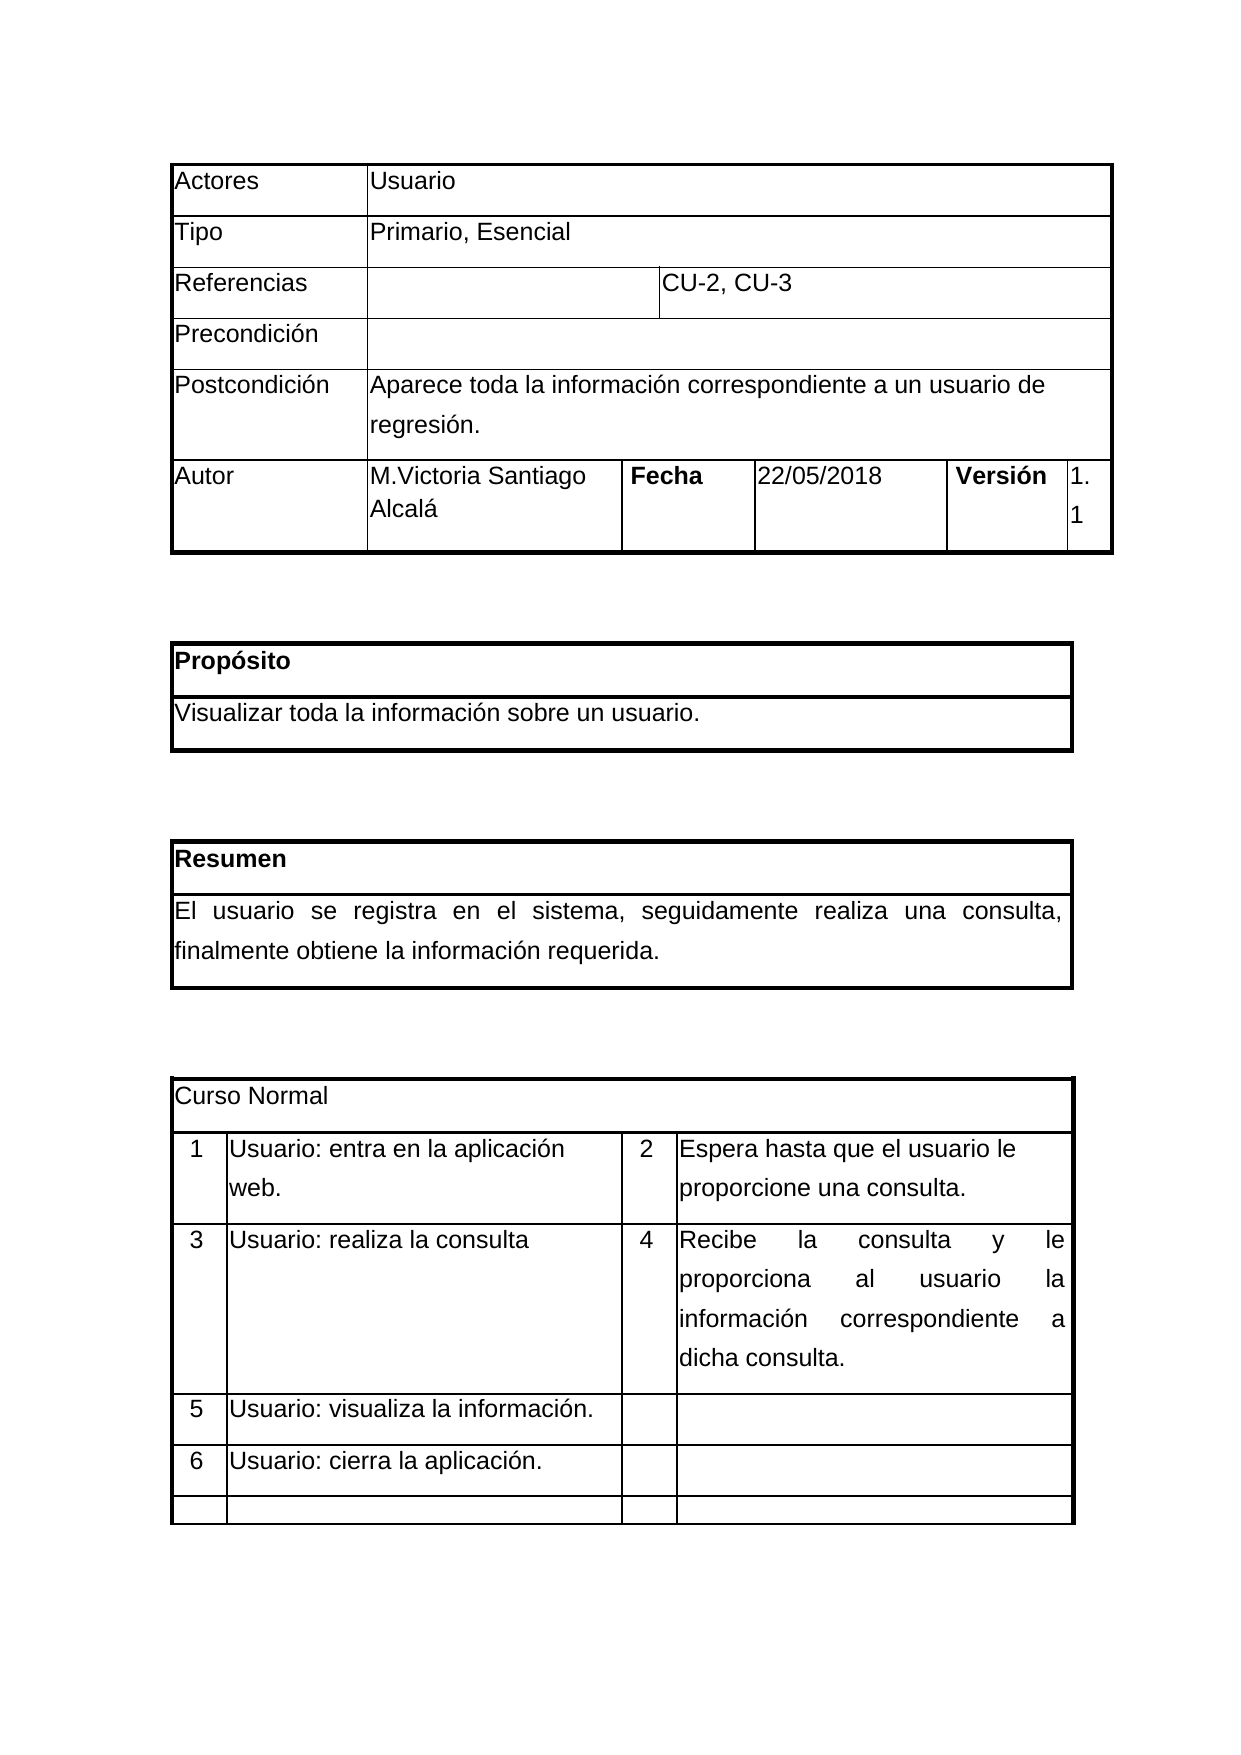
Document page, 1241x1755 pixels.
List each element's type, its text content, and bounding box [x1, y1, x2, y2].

table_cell El usuario se registra en el sistema, seguidamente realiza una consulta, finalmente obtiene la información requerida. [174, 896, 1070, 986]
table_cell Tipo [174, 217, 367, 266]
table_cell 6 [174, 1446, 226, 1495]
table_cell Postcondición [174, 370, 367, 459]
table_header Curso Normal [174, 1081, 1071, 1131]
table_cell Espera hasta que el usuario le proporcione una consulta. [678, 1134, 1071, 1223]
table_cell Actores [174, 166, 367, 215]
table_cell Fecha [623, 461, 754, 550]
table_cell Usuario: cierra la aplicación. [228, 1446, 621, 1495]
table_cell Aparece toda la información correspondiente a un usuario de regresión. [368, 370, 1110, 459]
table_cell CU-2, CU-3 [660, 268, 1110, 317]
table_cell Recibe la consulta y le proporciona al usuario la información correspondiente a dicha consulta. [678, 1225, 1071, 1393]
table_cell [678, 1497, 1071, 1523]
table_cell Precondición [174, 319, 367, 369]
table_cell 4 [623, 1225, 676, 1393]
table_cell [623, 1497, 676, 1523]
table_cell 3 [174, 1225, 226, 1393]
table_cell Usuario: entra en la aplicación web. [228, 1134, 621, 1223]
table_header Propósito [174, 646, 1070, 695]
table_cell 1 [174, 1134, 226, 1223]
table_cell 2 [623, 1134, 676, 1223]
table_cell Versión [948, 461, 1067, 550]
table_cell [678, 1395, 1071, 1444]
table_cell [228, 1497, 621, 1523]
table_cell [174, 1497, 226, 1523]
table_header Resumen [174, 844, 1070, 893]
table_cell 1.1 [1068, 461, 1110, 550]
table_cell Autor [174, 461, 367, 550]
table_cell Primario, Esencial [368, 217, 1110, 266]
table_cell [678, 1446, 1071, 1495]
table_cell [368, 319, 1110, 369]
table_cell 5 [174, 1395, 226, 1444]
table_cell [623, 1446, 676, 1495]
table_cell Usuario: realiza la consulta [228, 1225, 621, 1393]
table_cell 22/05/2018 [756, 461, 946, 550]
table_cell M.Victoria Santiago Alcalá [368, 461, 621, 550]
table_cell Referencias [174, 268, 367, 317]
table_cell [623, 1395, 676, 1444]
table_cell Usuario: visualiza la información. [228, 1395, 621, 1444]
table_cell Usuario [368, 166, 1110, 215]
table_cell Visualizar toda la información sobre un usuario. [174, 699, 1070, 748]
table_cell [368, 268, 659, 317]
